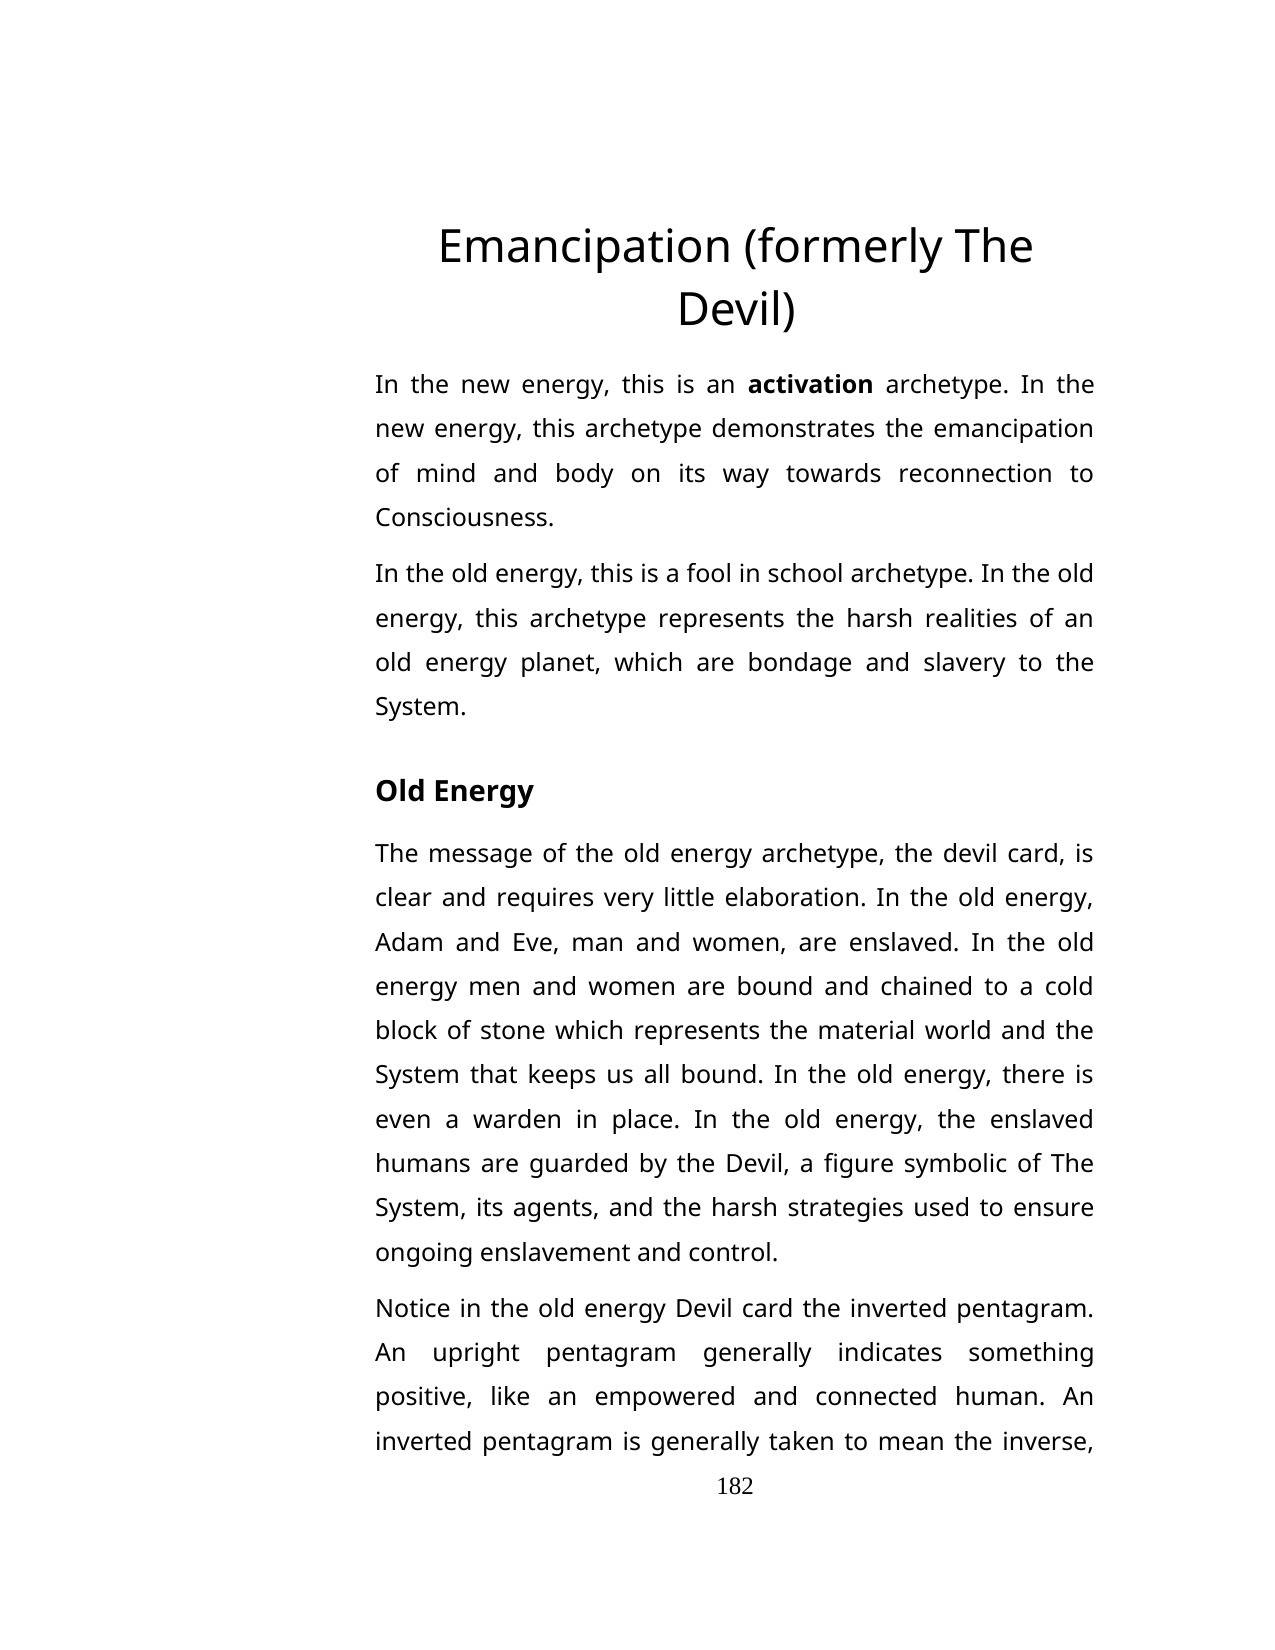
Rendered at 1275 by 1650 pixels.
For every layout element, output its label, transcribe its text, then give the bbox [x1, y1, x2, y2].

text The message of the old energy archetype, the devil card, is clear and requires very little elaboration. In the old energy, Adam and Eve, man and women, are enslaved. In the old energy men and women are bound and chained to a cold block of stone which represents the material world and the System that keeps us all bound. In the old energy, there is even a warden in place. In the old energy, the enslaved humans are guarded by the Devil, a figure symbolic of The System, its agents, and the harsh strategies used to ensure ongoing enslavement and control. [375, 836, 1095, 1268]
text In the new energy, this is an activation archetype. In the new energy, this archetype demonstrates the emancipation of mind and body on its way towards reconnection to Consciousness. [375, 367, 1095, 534]
subtitle Emancipation (formerly The Devil) [375, 213, 1097, 338]
text Notice in the old energy Devil card the inverted pentagram. An upright pentagram generally indicates something positive, like an empowered and connected human. An inverted pentagram is generally taken to mean the inverse, [375, 1290, 1095, 1457]
subtitle Old Energy [375, 771, 1095, 810]
text In the old energy, this is a fool in school archetype. In the old energy, this archetype represents the harsh realities of an old energy planet, which are bondage and slavery to the System. [375, 556, 1095, 723]
